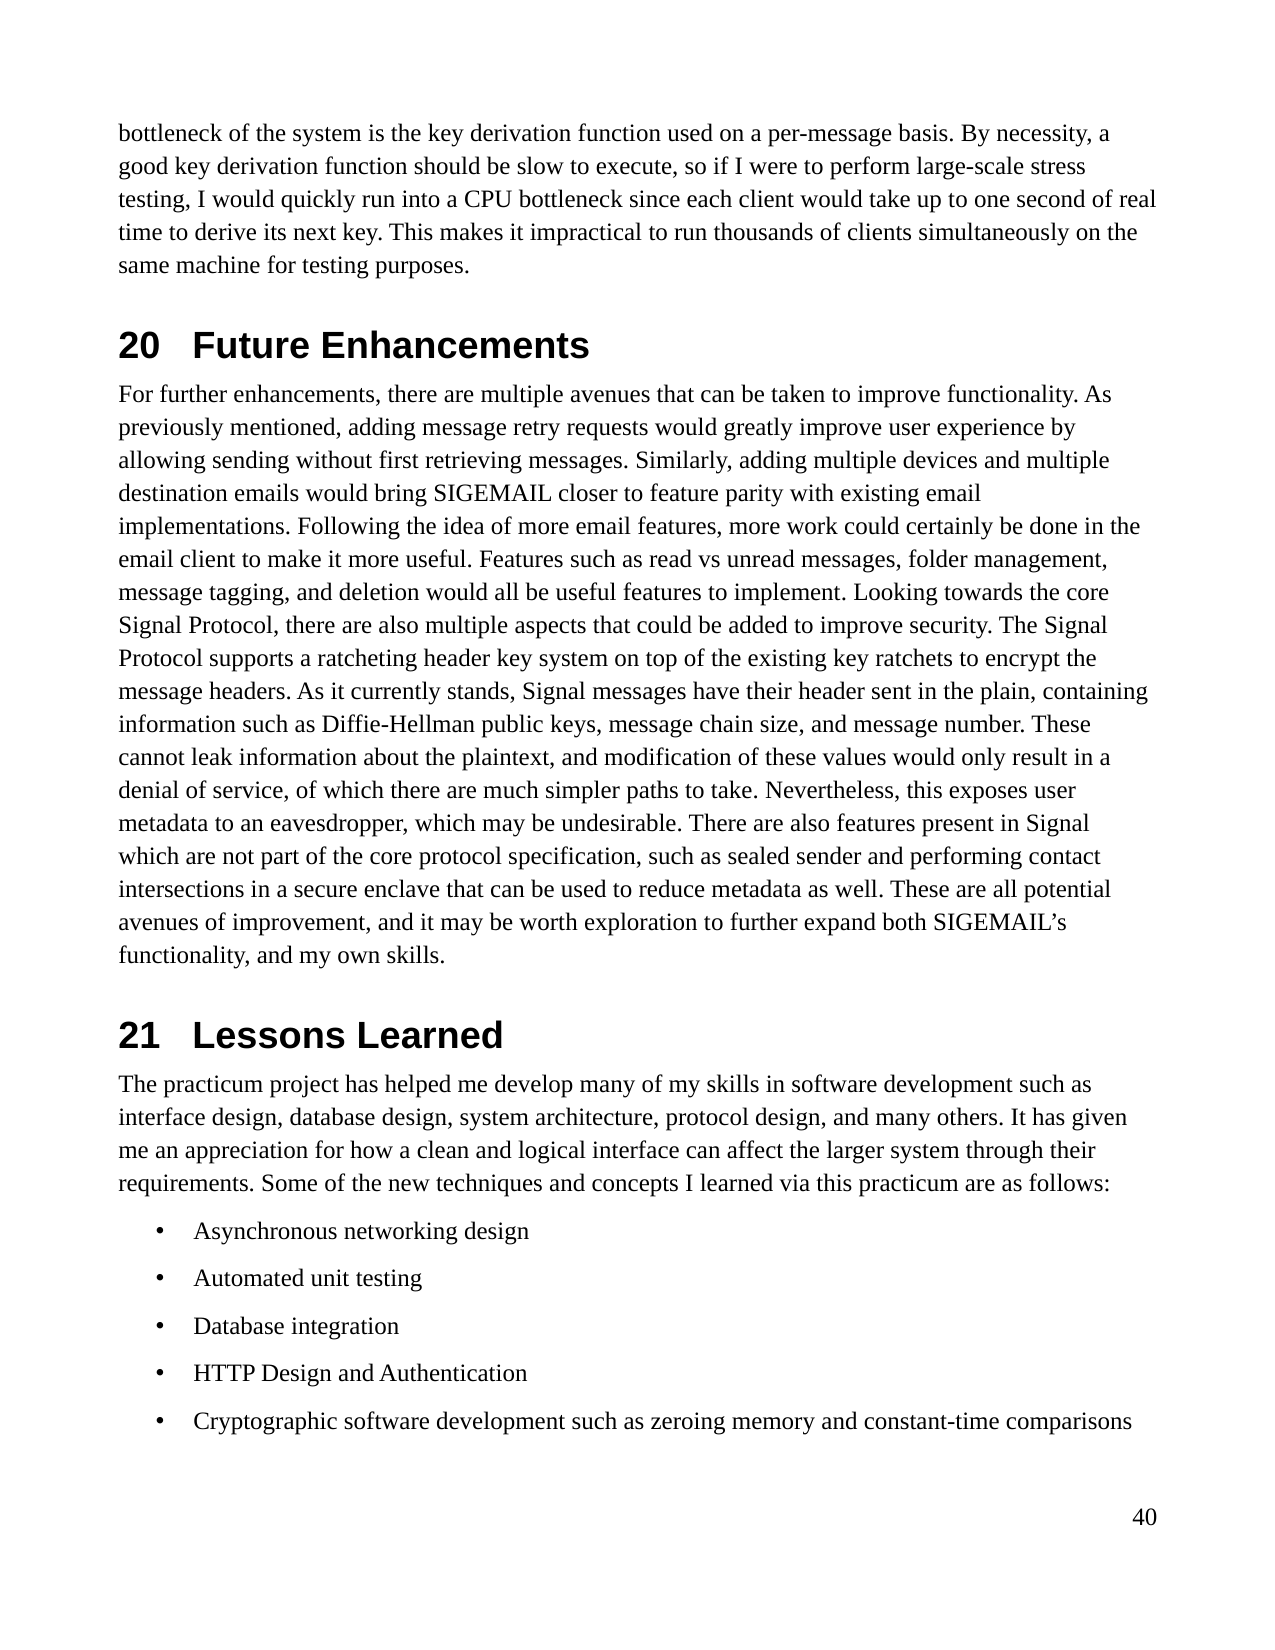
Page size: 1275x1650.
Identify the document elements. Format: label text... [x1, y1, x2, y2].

subtitle Future Enhancements [118, 323, 1157, 366]
text The practicum project has helped me develop many of my skills in software development such as interface design, database design, system architecture, protocol design, and many others. It has given me an appreciation for how a clean and logical interface can affect the larger system through their requirements. Some of the new techniques and concepts I learned via this practicum are as follows: [118, 1069, 1157, 1197]
list Database integration [156, 1311, 1157, 1340]
list Automated unit testing [156, 1263, 1157, 1292]
text bottleneck of the system is the key derivation function used on a per-message basis. By necessity, a good key derivation function should be slow to execute, so if I were to perform large-scale stress testing, I would quickly run into a CPU bottleneck since each client would take up to one second of real time to derive its next key. This makes it impractical to run thousands of clients simultaneously on the same machine for testing purposes. [118, 118, 1157, 279]
list Asynchronous networking design [156, 1216, 1157, 1244]
list Cryptographic software development such as zeroing memory and constant-time comparisons [156, 1406, 1157, 1435]
subtitle Lessons Learned [118, 1013, 1157, 1057]
list HTTP Design and Authentication [156, 1358, 1157, 1387]
text For further enhancements, there are multiple avenues that can be taken to improve functionality. As previously mentioned, adding message retry requests would greatly improve user experience by allowing sending without first retrieving messages. Similarly, adding multiple devices and multiple destination emails would bring SIGEMAIL closer to feature parity with existing email implementations. Following the idea of more email features, more work could certainly be done in the email client to make it more useful. Features such as read vs unread messages, folder management, message tagging, and deletion would all be useful features to implement. Looking towards the core Signal Protocol, there are also multiple aspects that could be added to improve security. The Signal Protocol supports a ratcheting header key system on top of the existing key ratchets to encrypt the message headers. As it currently stands, Signal messages have their header sent in the plain, containing information such as Diffie-Hellman public keys, message chain size, and message number. These cannot leak information about the plaintext, and modification of these values would only result in a denial of service, of which there are much simpler paths to take. Nevertheless, this exposes user metadata to an eavesdropper, which may be undesirable. There are also features present in Signal which are not part of the core protocol specification, such as sealed sender and performing contact intersections in a secure enclave that can be used to reduce metadata as well. These are all potential avenues of improvement, and it may be worth exploration to further expand both SIGEMAIL’s functionality, and my own skills. [118, 379, 1157, 969]
